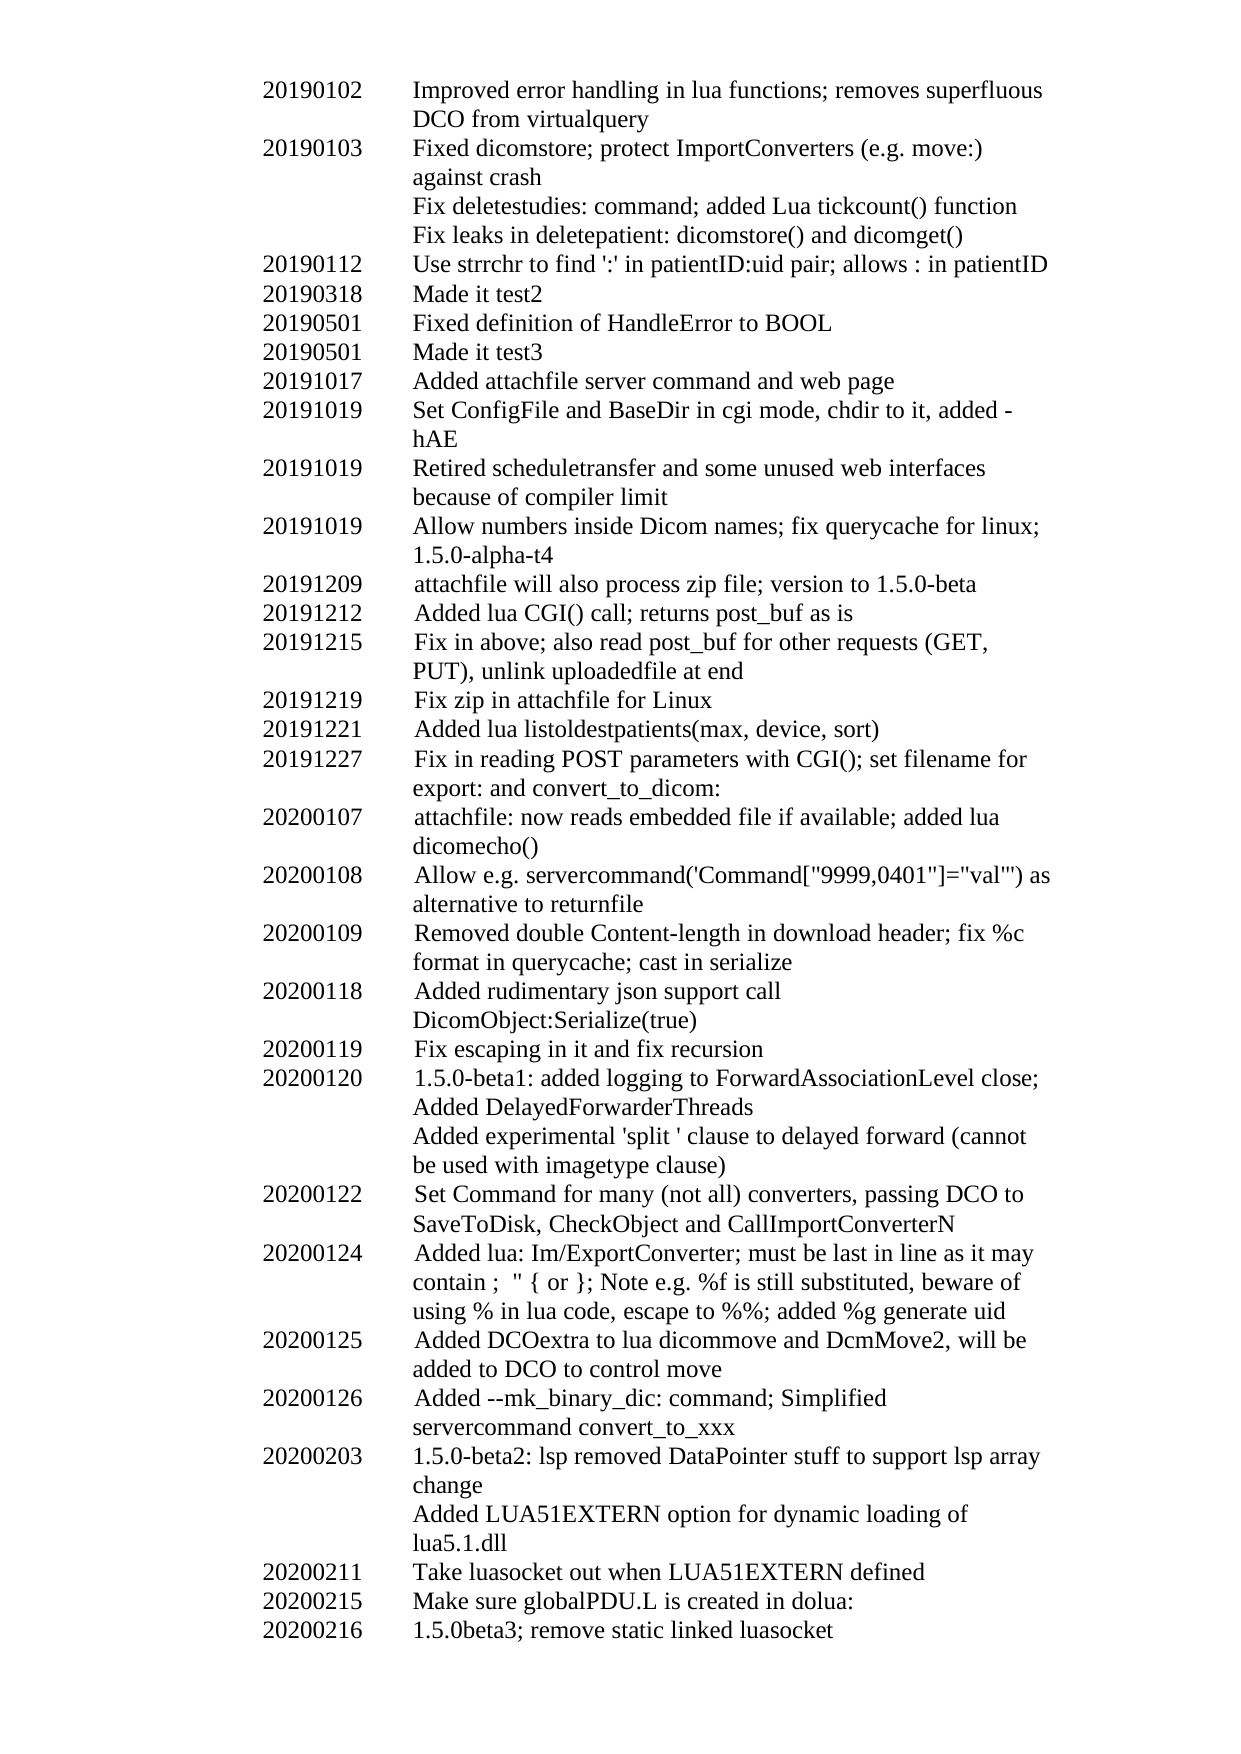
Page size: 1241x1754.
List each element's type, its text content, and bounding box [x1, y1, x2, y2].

text 20200125 Added DCOextra to lua dicommove and DcmMove2, will be added to DCO to control move [262, 1325, 1053, 1383]
text 20200211 Take luasocket out when LUA51EXTERN defined [262, 1557, 1053, 1586]
text 20200203 1.5.0-beta2: lsp removed DataPointer stuff to support lsp array change [262, 1441, 1053, 1499]
text 20200216 1.5.0beta3; remove static linked luasocket [262, 1615, 1053, 1644]
text 20191212 Added lua CGI() call; returns post_buf as is [262, 598, 1053, 627]
text 20190102 Improved error handling in lua functions; removes superfluous DCO from virtualquery [262, 75, 1053, 133]
text 20200215 Make sure globalPDU.L is created in dolua: [262, 1586, 1053, 1615]
text 20190501 Fixed definition of HandleError to BOOL [262, 307, 1053, 337]
text 20191209 attachfile will also process zip file; version to 1.5.0-beta [262, 569, 1053, 598]
text 20200122 Set Command for many (not all) converters, passing DCO to SaveToDisk, CheckObject and CallImportConverterN [262, 1179, 1053, 1237]
text Fix leaks in deletepatient: dicomstore() and dicomget() [262, 220, 1053, 249]
text 20190501 Made it test3 [262, 337, 1053, 366]
text 20200119 Fix escaping in it and fix recursion [262, 1034, 1053, 1063]
text 20191019 Set ConfigFile and BaseDir in cgi mode, chdir to it, added -hAE [262, 395, 1053, 453]
text 20191019 Retired scheduletransfer and some unused web interfaces because of compiler limit [262, 453, 1053, 511]
text 20191017 Added attachfile server command and web page [262, 366, 1053, 395]
text 20200108 Allow e.g. servercommand('Command["9999,0401"]="val"') as alternative to returnfile [262, 860, 1053, 918]
text 20191019 Allow numbers inside Dicom names; fix querycache for linux; 1.5.0-alpha-t4 [262, 511, 1053, 569]
text 20191215 Fix in above; also read post_buf for other requests (GET, PUT), unlink uploadedfile at end [262, 627, 1053, 685]
text 20190318 Made it test2 [262, 278, 1053, 307]
text 20200109 Removed double Content-length in download header; fix %c format in querycache; cast in serialize [262, 918, 1053, 976]
text 20190112 Use strrchr to find ':' in patientID:uid pair; allows : in patientID [262, 249, 1053, 278]
text Added LUA51EXTERN option for dynamic loading of lua5.1.dll [262, 1499, 1053, 1557]
text 20200107 attachfile: now reads embedded file if available; added lua dicomecho() [262, 802, 1053, 860]
text 20200124 Added lua: Im/ExportConverter; must be last in line as it may contain ; " { or }; Note e.g. %f is still substituted, beware of using % in lua code, escape to %%; added %g generate uid [262, 1237, 1053, 1325]
text 20191219 Fix zip in attachfile for Linux [262, 685, 1053, 714]
text Fix deletestudies: command; added Lua tickcount() function [262, 191, 1053, 220]
text 20200118 Added rudimentary json support call DicomObject:Serialize(true) [262, 976, 1053, 1034]
text 20191227 Fix in reading POST parameters with CGI(); set filename for export: and convert_to_dicom: [262, 743, 1053, 802]
text 20200120 1.5.0-beta1: added logging to ForwardAssociationLevel close; Added DelayedForwarderThreads [262, 1063, 1053, 1121]
text 20190103 Fixed dicomstore; protect ImportConverters (e.g. move:) against crash [262, 133, 1053, 191]
text 20191221 Added lua listoldestpatients(max, device, sort) [262, 714, 1053, 743]
text 20200126 Added --mk_binary_dic: command; Simplified servercommand convert_to_xxx [262, 1383, 1053, 1441]
text Added experimental 'split ' clause to delayed forward (cannot be used with imagetype clause) [262, 1121, 1053, 1179]
